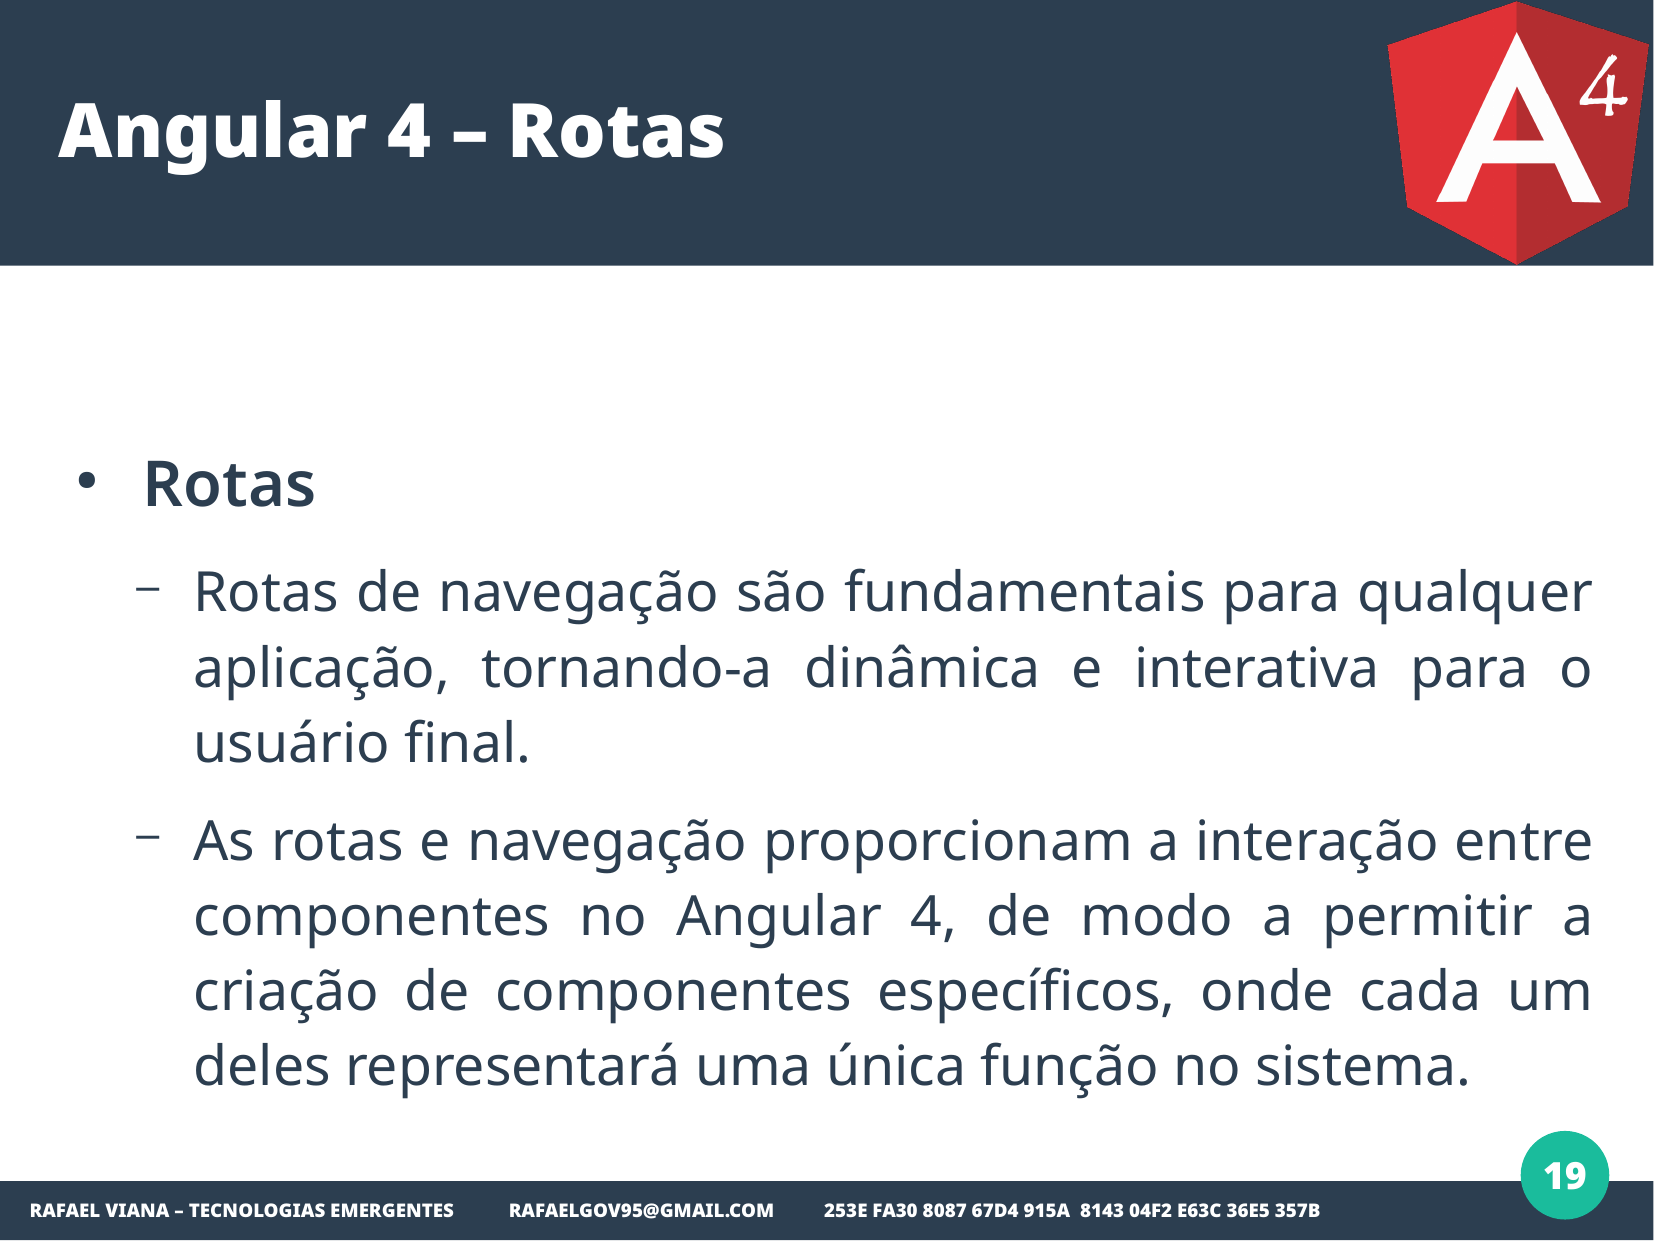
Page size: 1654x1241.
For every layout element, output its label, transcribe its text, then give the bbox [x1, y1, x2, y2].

picture [1387, 0, 1654, 266]
text_box RAFAEL VIANA – TECNOLOGIAS EMERGENTES RAFAELGOV95@GMAIL.COM 253E FA30 8087 67D4 915A 8143 04F2 E63C 36E5 357B [29, 1181, 1654, 1241]
list Rotas Rotas de navegação são fundamentais para qualquer aplicação, tornando-a dinâmica e interativa para o usuário final. As rotas e navegação proporcionam a interação entre componentes no Angular 4, de modo a permitir a criação de componentes específicos, onde cada um deles representará uma única função no sistema. [59, 324, 1595, 1152]
title Angular 4 – Rotas [59, 49, 1387, 207]
